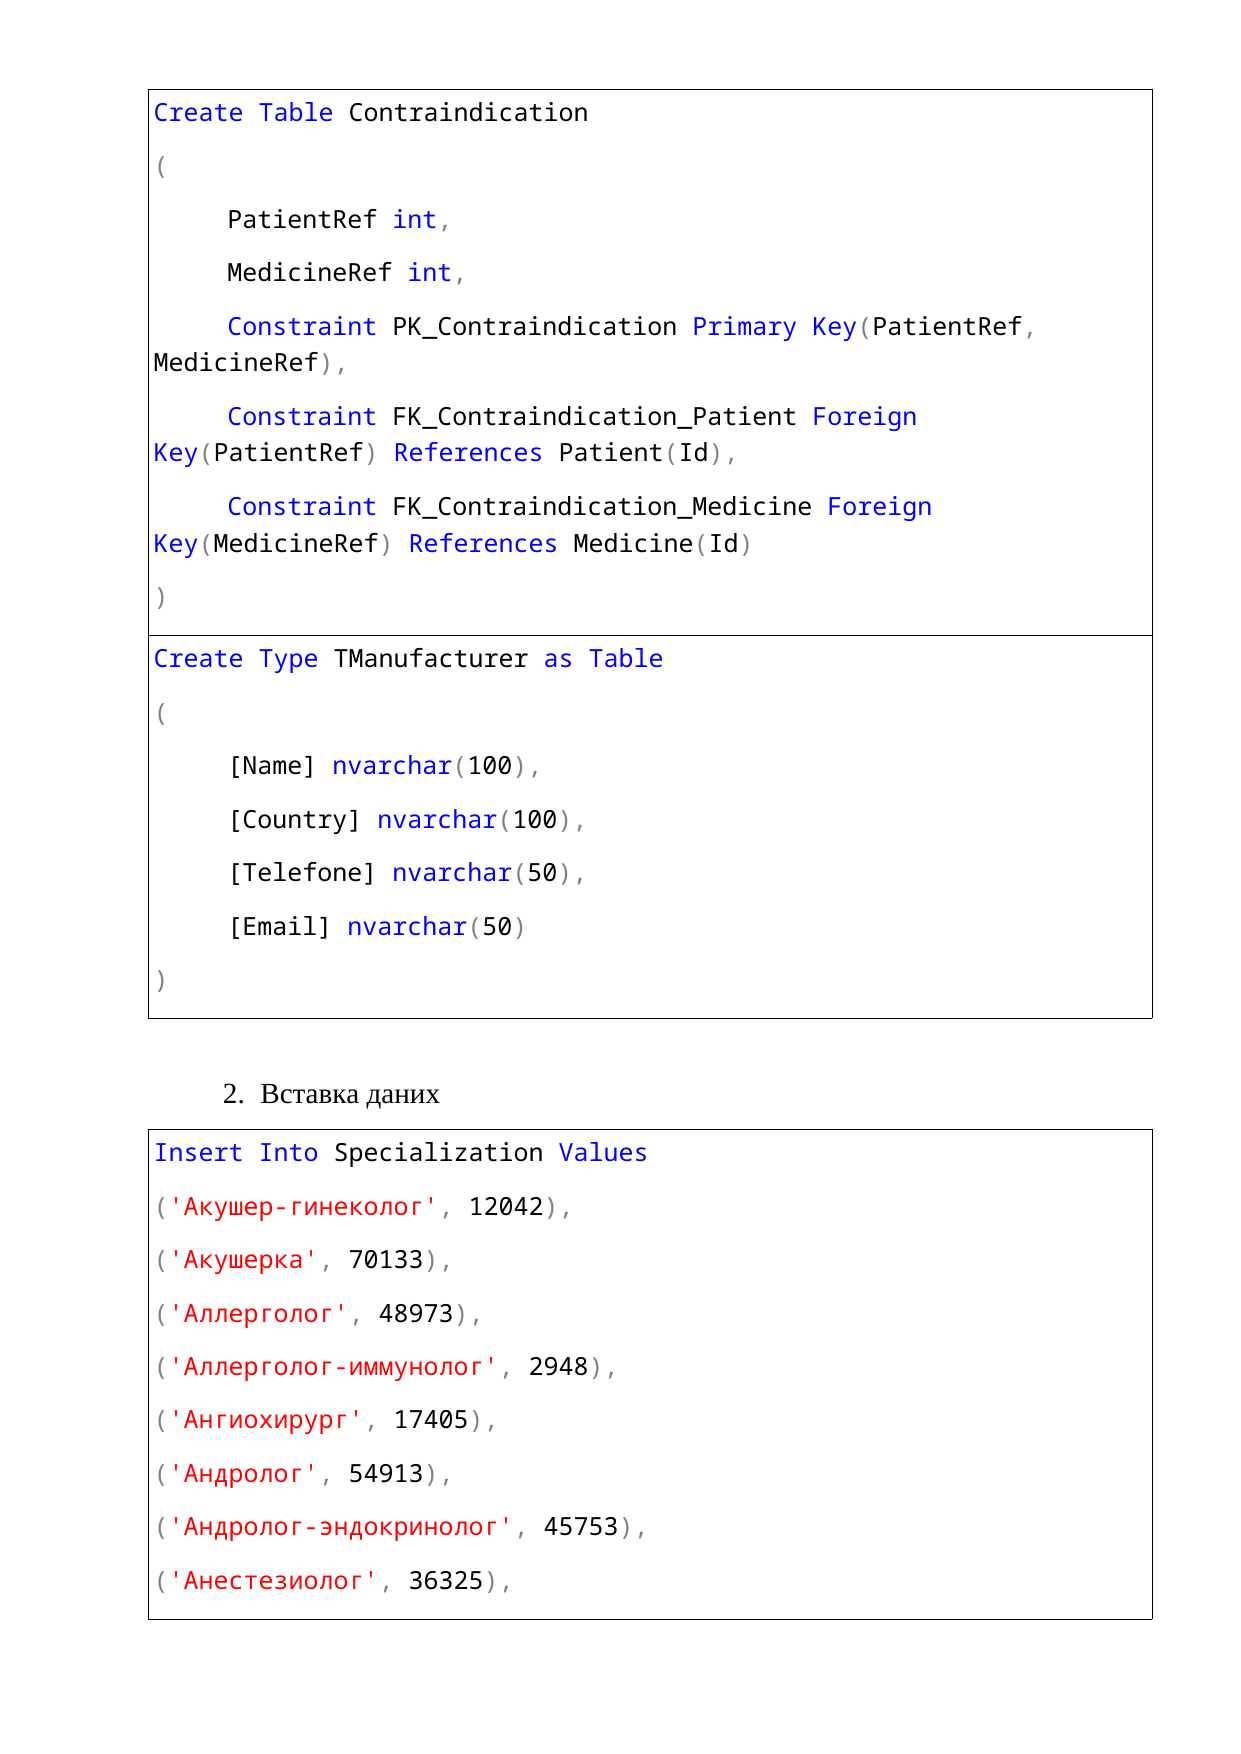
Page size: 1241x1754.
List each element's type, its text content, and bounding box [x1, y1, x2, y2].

table_cell Create Type TManufacturer as Table ( [Name] nvarchar(100), [Country] nvarchar(100), [Telefone] nvarchar(50), [Email] nvarchar(50) ) [149, 636, 1152, 1018]
table_cell Create Table Contraindication ( PatientRef int, MedicineRef int, Constraint PK_Contraindication Primary Key(PatientRef, MedicineRef), Constraint FK_Contraindication_Patient Foreign Key(PatientRef) References Patient(Id), Constraint FK_Contraindication_Medicine Foreign Key(MedicineRef) References Medicine(Id) ) [149, 90, 1152, 635]
list Вставка даних [223, 1076, 1152, 1110]
table_header Insert Into Specialization Values ('Акушер-гинеколог', 12042), ('Акушерка', 70133), ('Аллерголог', 48973), ('Аллерголог-иммунолог', 2948), ('Ангиохирург', 17405), ('Андролог', 54913), ('Андролог-эндокринолог', 45753), ('Анестезиолог', 36325), [149, 1130, 1152, 1619]
